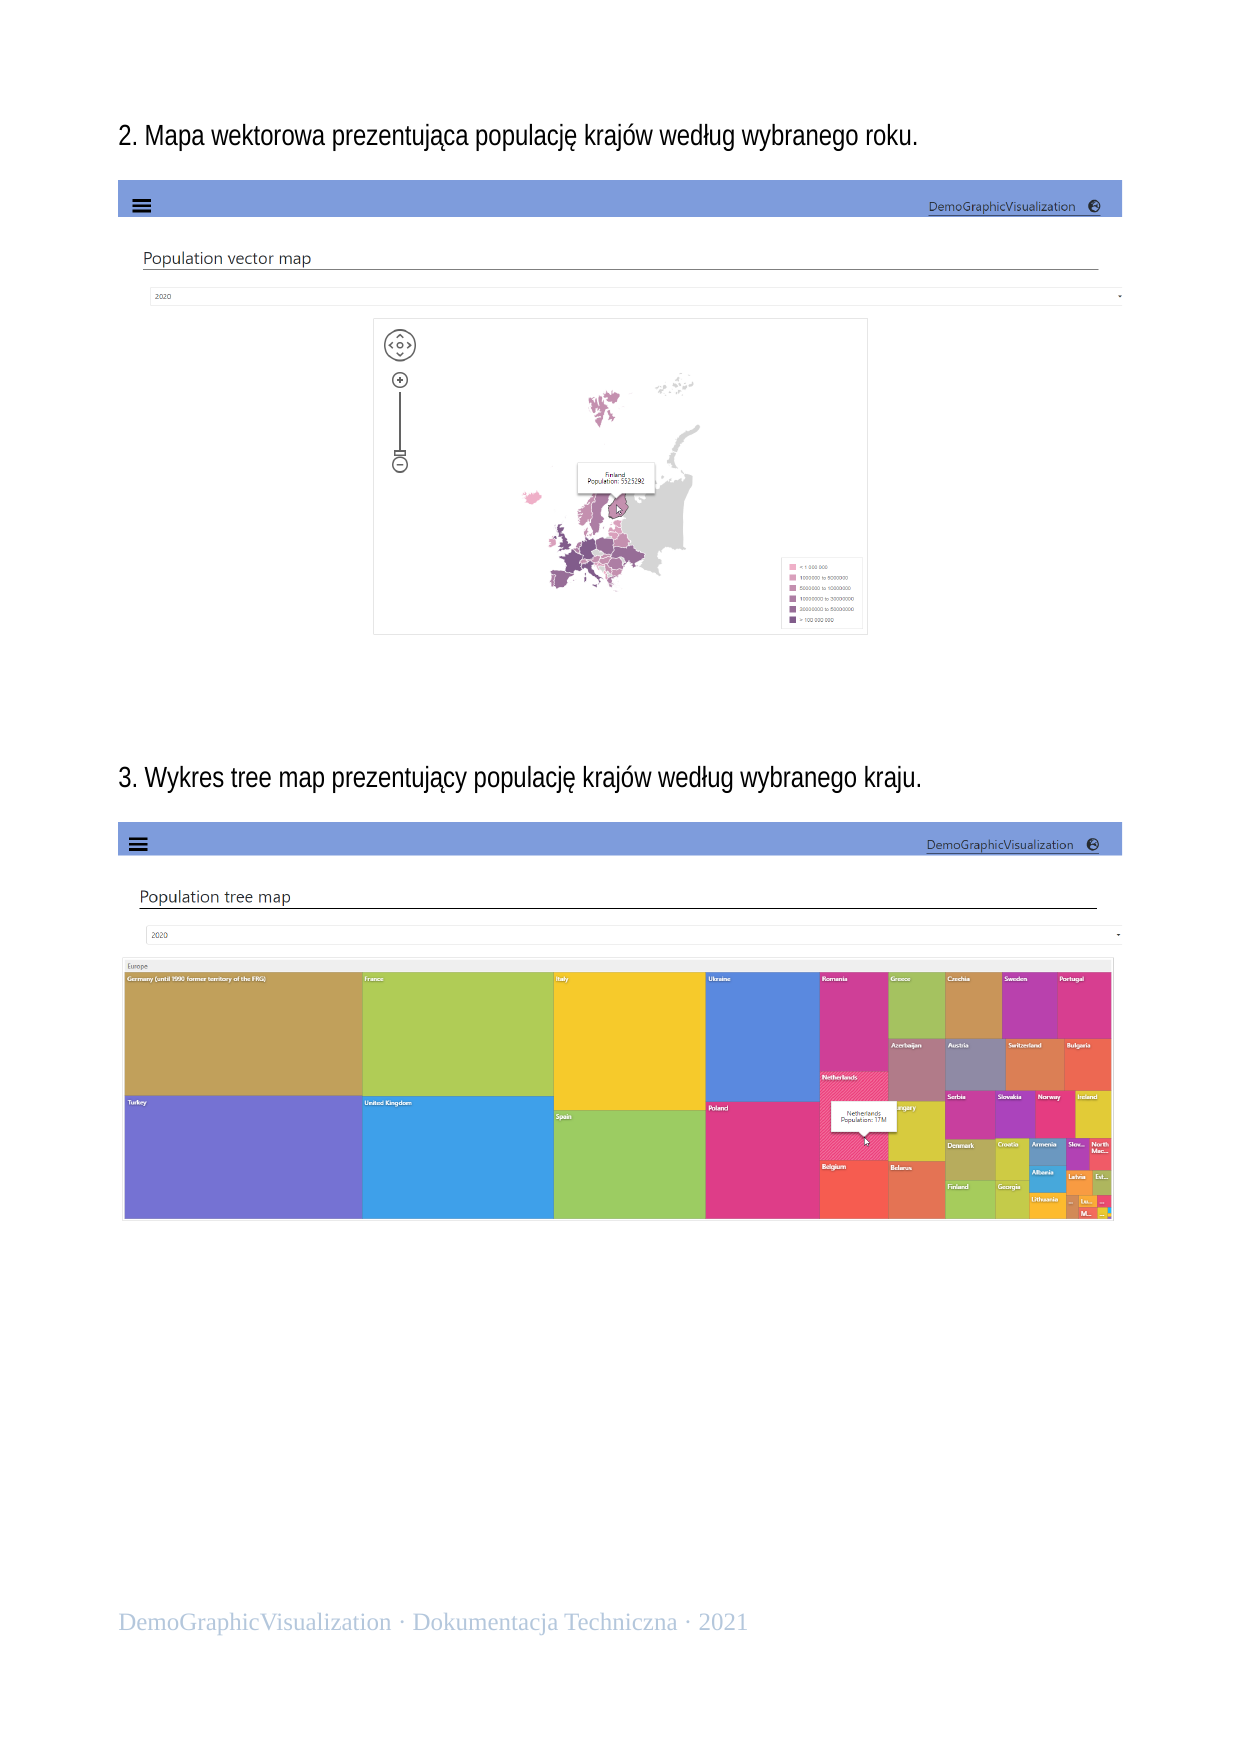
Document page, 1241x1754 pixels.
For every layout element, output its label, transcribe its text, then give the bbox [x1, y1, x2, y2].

text 2. Mapa wektorowa prezentująca populację krajów według wybranego roku. [118, 118, 1122, 152]
text 3. Wykres tree map prezentujący populację krajów według wybranego kraju. [118, 760, 1122, 794]
picture [118, 180, 1123, 732]
picture [118, 822, 1123, 1367]
